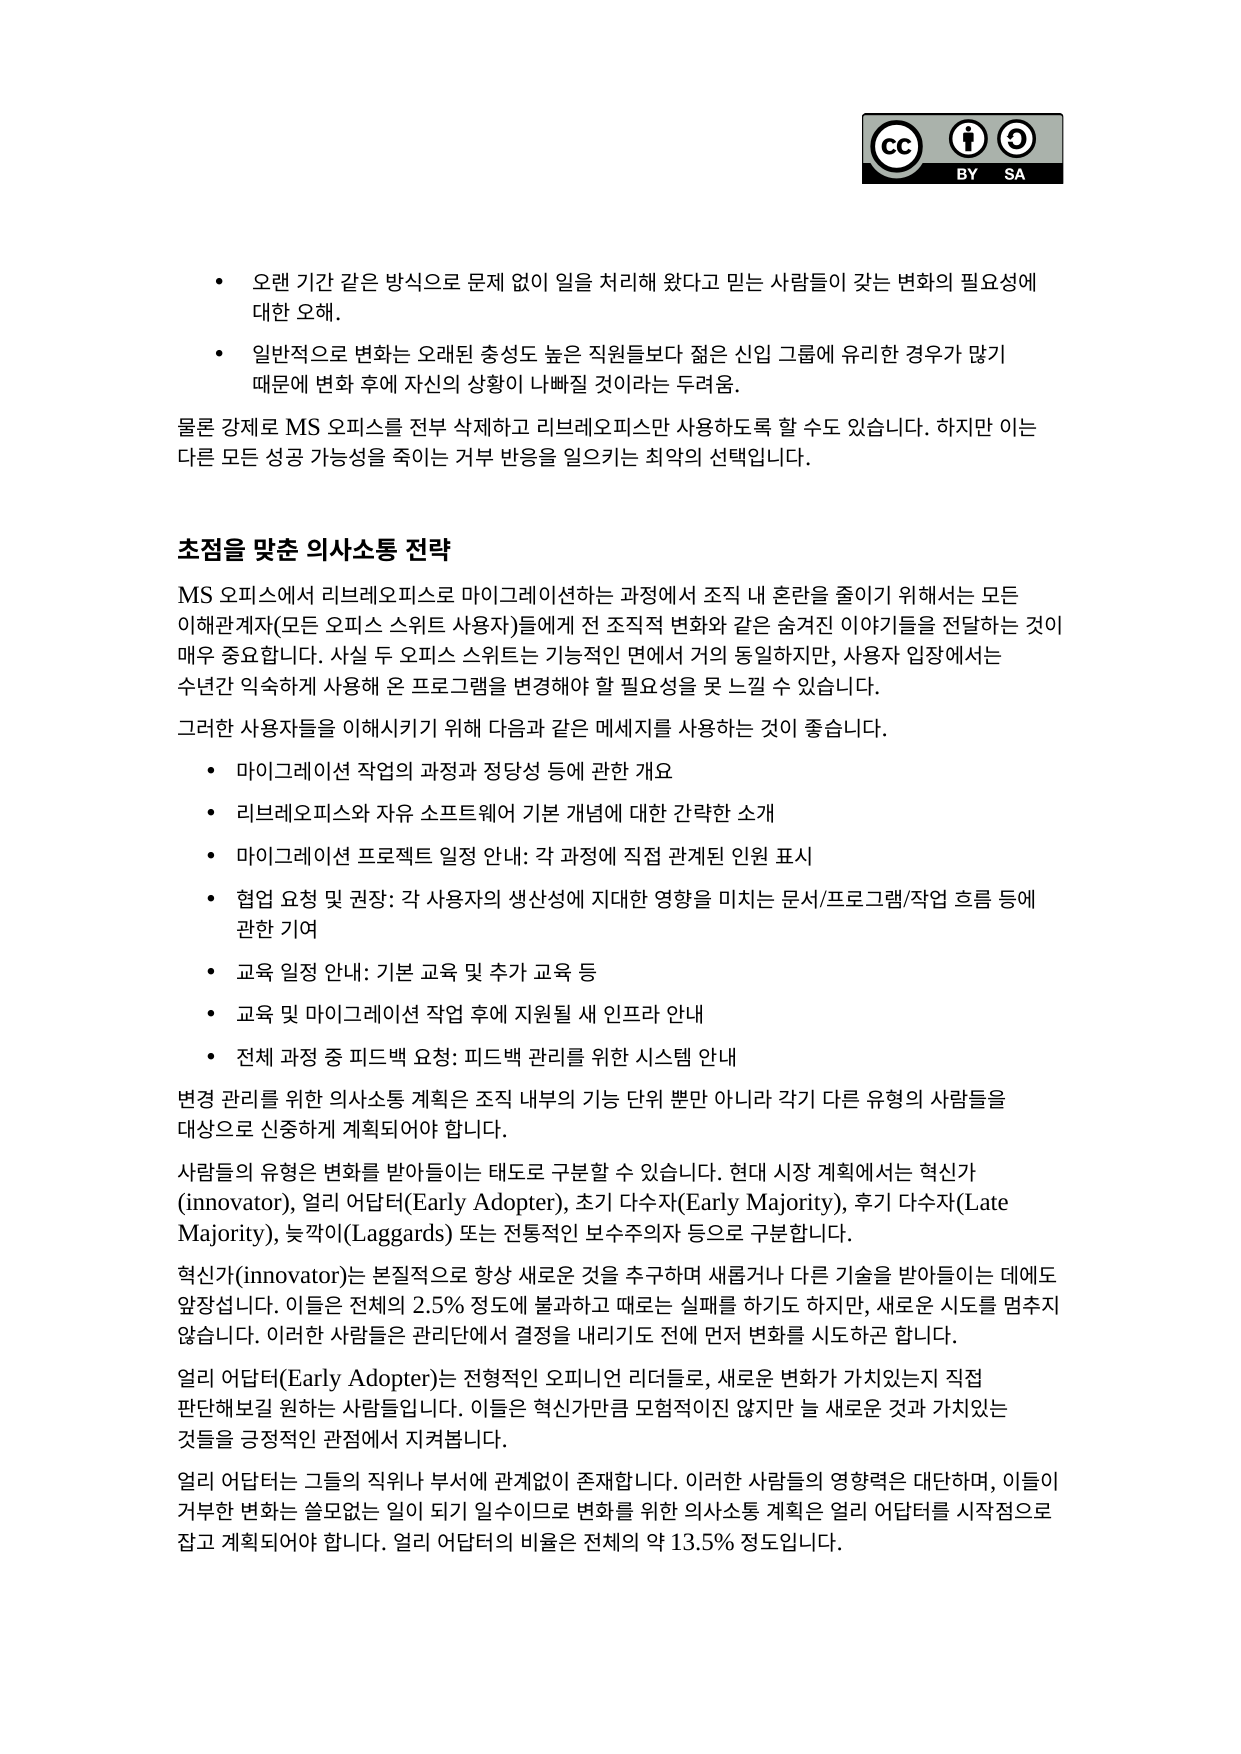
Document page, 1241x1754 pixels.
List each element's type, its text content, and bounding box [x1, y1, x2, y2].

list 일반적으로 변화는 오래된 충성도 높은 직원들보다 젊은 신입 그룹에 유리한 경우가 많기 때문에 변화 후에 자신의 상황이 나빠질 것이라는 두려움. [215, 338, 1063, 399]
picture [862, 113, 1064, 184]
text 변경 관리를 위한 의사소통 계획은 조직 내부의 기능 단위 뿐만 아니라 각기 다른 유형의 사람들을 대상으로 신중하게 계획되어야 합니다. [177, 1083, 1063, 1144]
text 혁신가(innovator)는 본질적으로 항상 새로운 것을 추구하며 새롭거나 다른 기술을 받아들이는 데에도 앞장섭니다. 이들은 전체의 2.5% 정도에 불과하고 때로는 실패를 하기도 하지만, 새로운 시도를 멈추지 않습니다. 이러한 사람들은 관리단에서 결정을 내리기도 전에 먼저 변화를 시도하곤 합니다. [177, 1259, 1063, 1350]
text 초점을 맞춘 의사소통 전략 [177, 531, 1063, 567]
list 리브레오피스와 자유 소프트웨어 기본 개념에 대한 간략한 소개 [207, 798, 1063, 828]
text 물론 강제로 MS 오피스를 전부 삭제하고 리브레오피스만 사용하도록 할 수도 있습니다. 하지만 이는 다른 모든 성공 가능성을 죽이는 거부 반응을 일으키는 최악의 선택입니다. [177, 411, 1063, 472]
text 사람들의 유형은 변화를 받아들이는 태도로 구분할 수 있습니다. 현대 시장 계획에서는 혁신가(innovator), 얼리 어답터(Early Adopter), 초기 다수자(Early Majority), 후기 다수자(Late Majority), 늦깍이(Laggards) 또는 전통적인 보수주의자 등으로 구분합니다. [177, 1156, 1063, 1247]
list 협업 요청 및 권장: 각 사용자의 생산성에 지대한 영향을 미치는 문서/프로그램/작업 흐름 등에 관한 기여 [207, 883, 1063, 943]
text 얼리 어답터는 그들의 직위나 부서에 관계없이 존재합니다. 이러한 사람들의 영향력은 대단하며, 이들이 거부한 변화는 쓸모없는 일이 되기 일수이므로 변화를 위한 의사소통 계획은 얼리 어답터를 시작점으로 잡고 계획되어야 합니다. 얼리 어답터의 비율은 전체의 약13.5% 정도입니다. [177, 1465, 1063, 1556]
text 그러한 사용자들을 이해시키기 위해 다음과 같은 메세지를 사용하는 것이 좋습니다. [177, 712, 1063, 743]
list 오랜 기간 같은 방식으로 문제 없이 일을 처리해 왔다고 믿는 사람들이 갖는 변화의 필요성에 대한 오해. [215, 266, 1063, 326]
list 교육 일정 안내: 기본 교육 및 추가 교육 등 [207, 956, 1063, 986]
text 얼리 어답터(Early Adopter)는 전형적인 오피니언 리더들로, 새로운 변화가 가치있는지 직접 판단해보길 원하는 사람들입니다. 이들은 혁신가만큼 모험적이진 않지만 늘 새로운 것과 가치있는 것들을 긍정적인 관점에서 지켜봅니다. [177, 1362, 1063, 1453]
list 전체 과정 중 피드백 요청: 피드백 관리를 위한 시스템 안내 [207, 1041, 1063, 1071]
list 마이그레이션 작업의 과정과 정당성 등에 관한 개요 [207, 755, 1063, 785]
list 교육 및 마이그레이션 작업 후에 지원될 새 인프라 안내 [207, 998, 1063, 1028]
list 마이그레이션 프로젝트 일정 안내: 각 과정에 직접 관계된 인원 표시 [207, 840, 1063, 871]
text MS 오피스에서 리브레오피스로 마이그레이션하는 과정에서 조직 내 혼란을 줄이기 위해서는 모든 이해관계자(모든 오피스 스위트 사용자)들에게 전 조직적 변화와 같은 숨겨진 이야기들을 전달하는 것이 매우 중요합니다. 사실 두 오피스 스위트는 기능적인 면에서 거의 동일하지만, 사용자 입장에서는 수년간 익숙하게 사용해 온 프로그램을 변경해야 할 필요성을 못 느낄 수 있습니다. [177, 579, 1063, 700]
